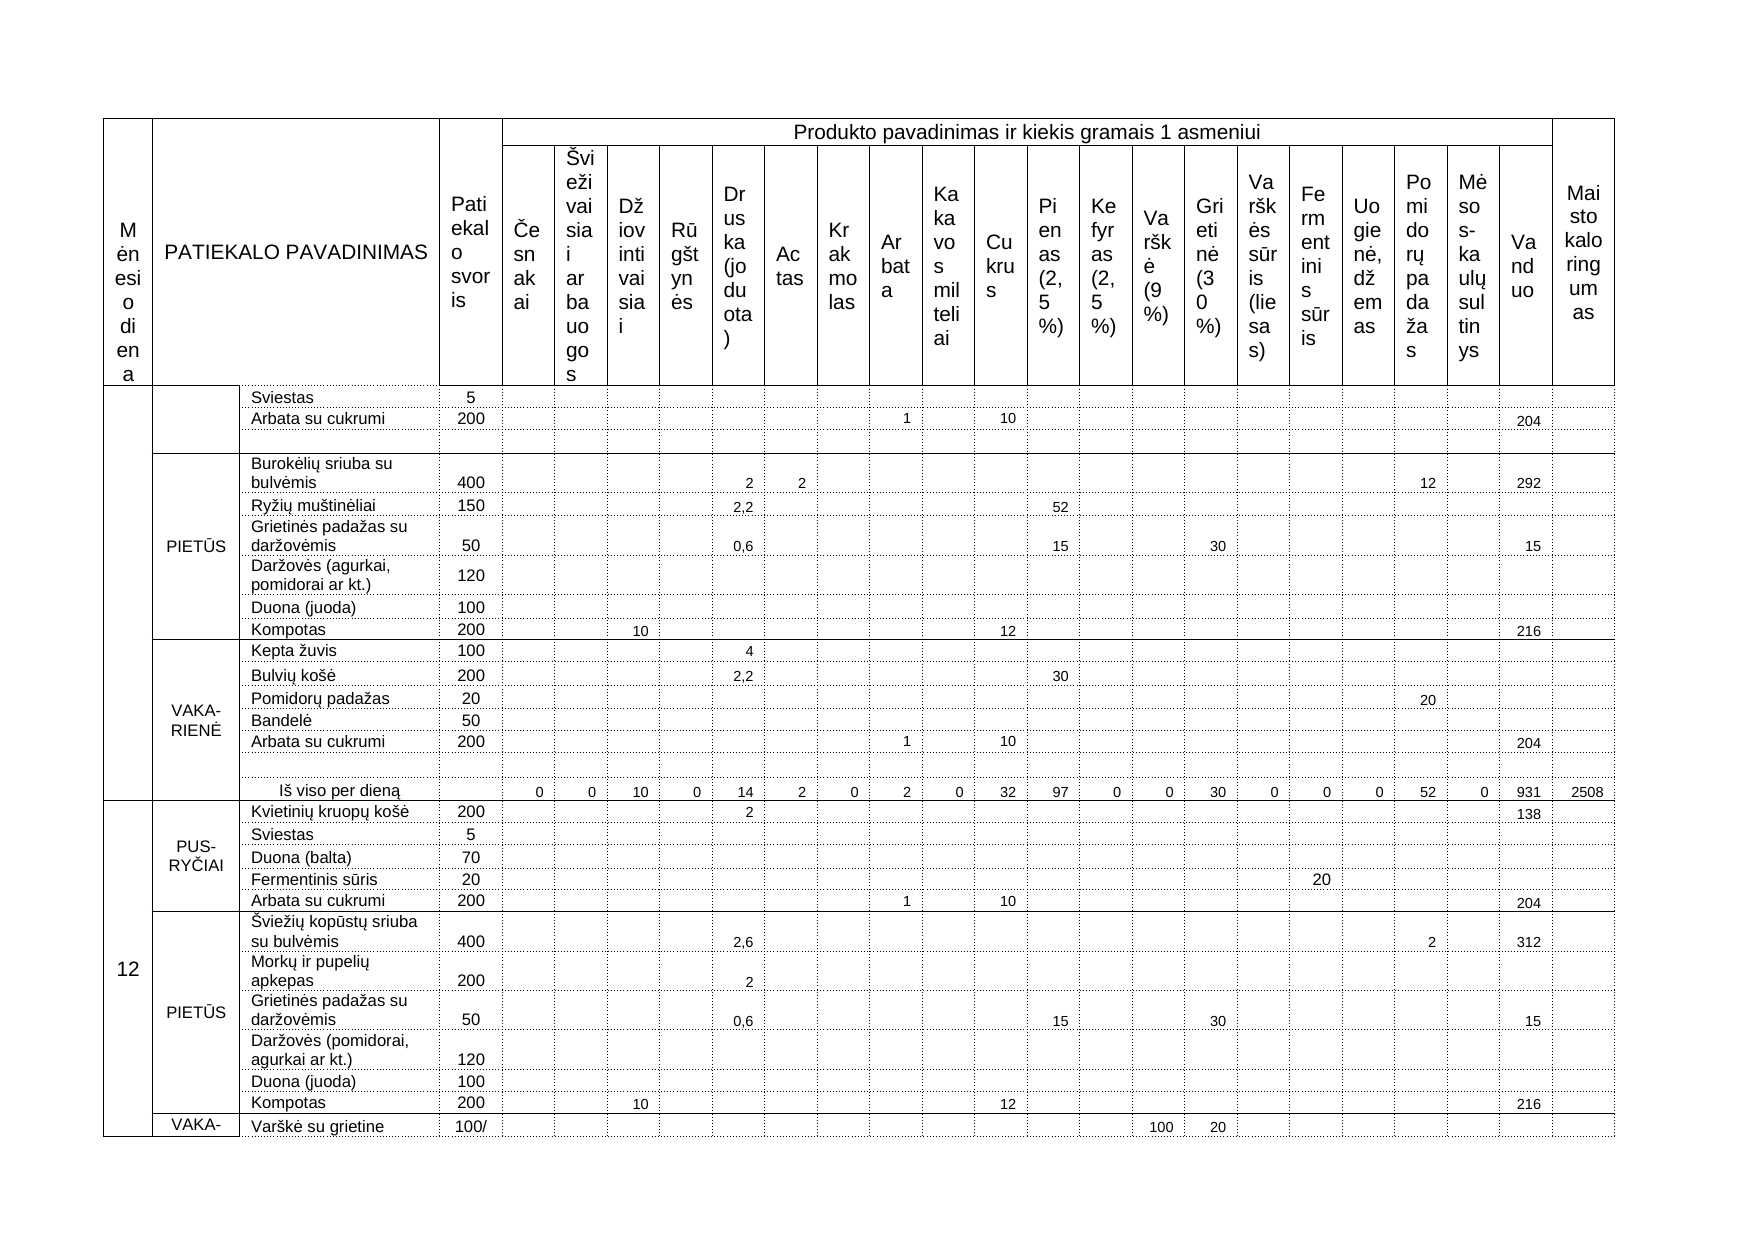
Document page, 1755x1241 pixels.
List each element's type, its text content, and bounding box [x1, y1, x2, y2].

table_header Patiekalo svoris [440, 119, 502, 385]
table_cell Kakavos milteliai [923, 146, 974, 385]
table_header Maisto kaloringumas [1553, 119, 1614, 385]
table_cell Pomidorų padažas [1395, 146, 1447, 385]
table_cell Kefyras (2,5 %) [1080, 146, 1132, 385]
table_cell Mėsos-kaulų sultinys [1448, 146, 1499, 385]
table_cell Varškė (9 %) [1133, 146, 1184, 385]
table_cell Arbata [870, 146, 922, 385]
table_cell Cukrus [975, 146, 1027, 385]
table_cell Švieži vaisiai arba uogos [555, 146, 607, 385]
table_cell Druska (joduota) [713, 146, 764, 385]
table_cell Vanduo [1500, 146, 1552, 385]
table_cell Fermentinis sūris [1290, 146, 1342, 385]
table_cell Česnakai [503, 146, 554, 385]
table_cell Krakmolas [818, 146, 869, 385]
table_cell Uogienė, džemas [1343, 146, 1394, 385]
table_cell Varškės sūris (liesas) [1238, 146, 1289, 385]
table_cell Džiovinti vaisiai [608, 146, 659, 385]
table_header Produkto pavadinimas ir kiekis gramais 1 asmeniui [503, 119, 1552, 145]
table_header PATIEKALO PAVADINIMAS [153, 119, 439, 385]
table_cell Grietinė (30 %) [1185, 146, 1237, 385]
table_cell Actas [765, 146, 817, 385]
table_cell Rūgštynės [660, 146, 712, 385]
table_cell Pienas (2,5 %) [1028, 146, 1079, 385]
table_header Mėnesio diena [104, 119, 152, 385]
